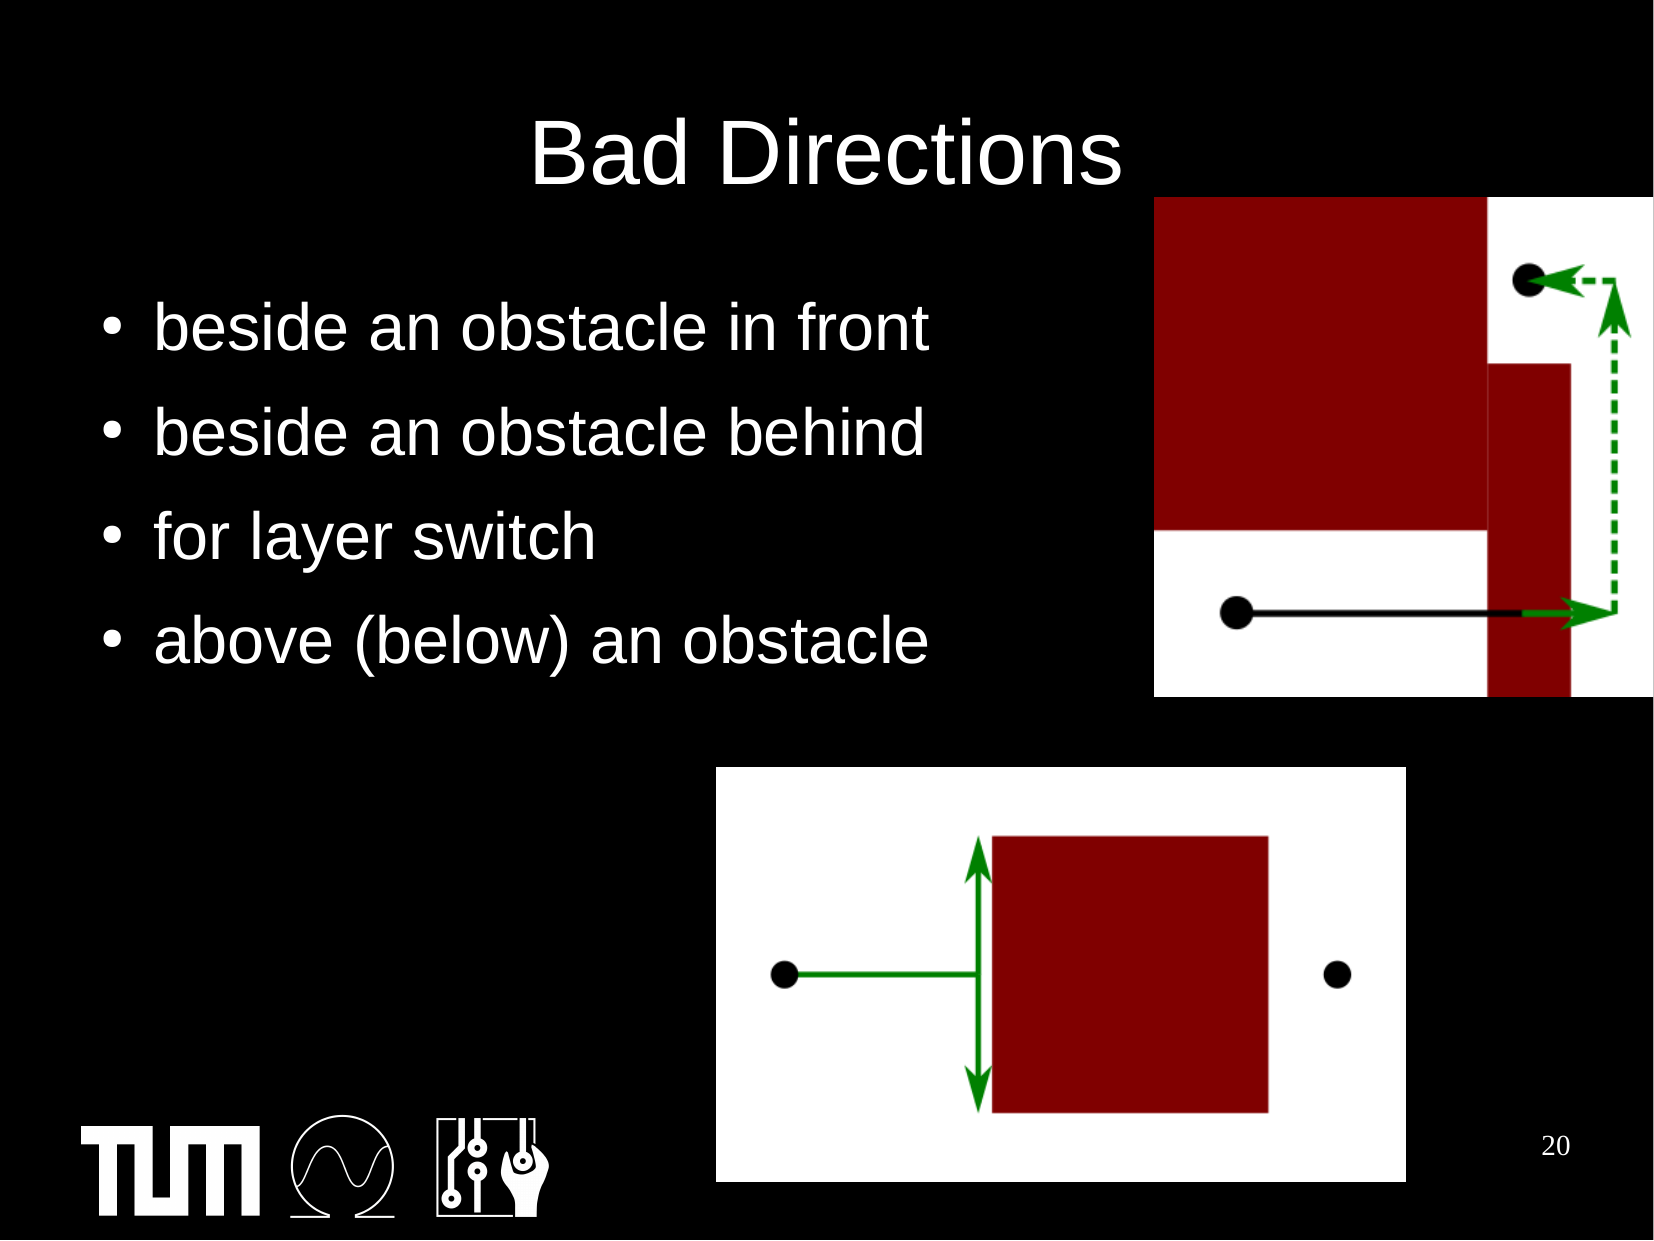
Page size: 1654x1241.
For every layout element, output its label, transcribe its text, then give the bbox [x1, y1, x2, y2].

picture [63, 1108, 272, 1227]
picture [1154, 197, 1654, 697]
picture [716, 767, 1406, 1182]
title Bad Directions [82, 49, 1571, 257]
picture [425, 1109, 554, 1227]
picture [283, 1109, 402, 1227]
list beside an obstacle in front beside an obstacle behind for layer switch above (below) an obstacle [82, 290, 1571, 1109]
